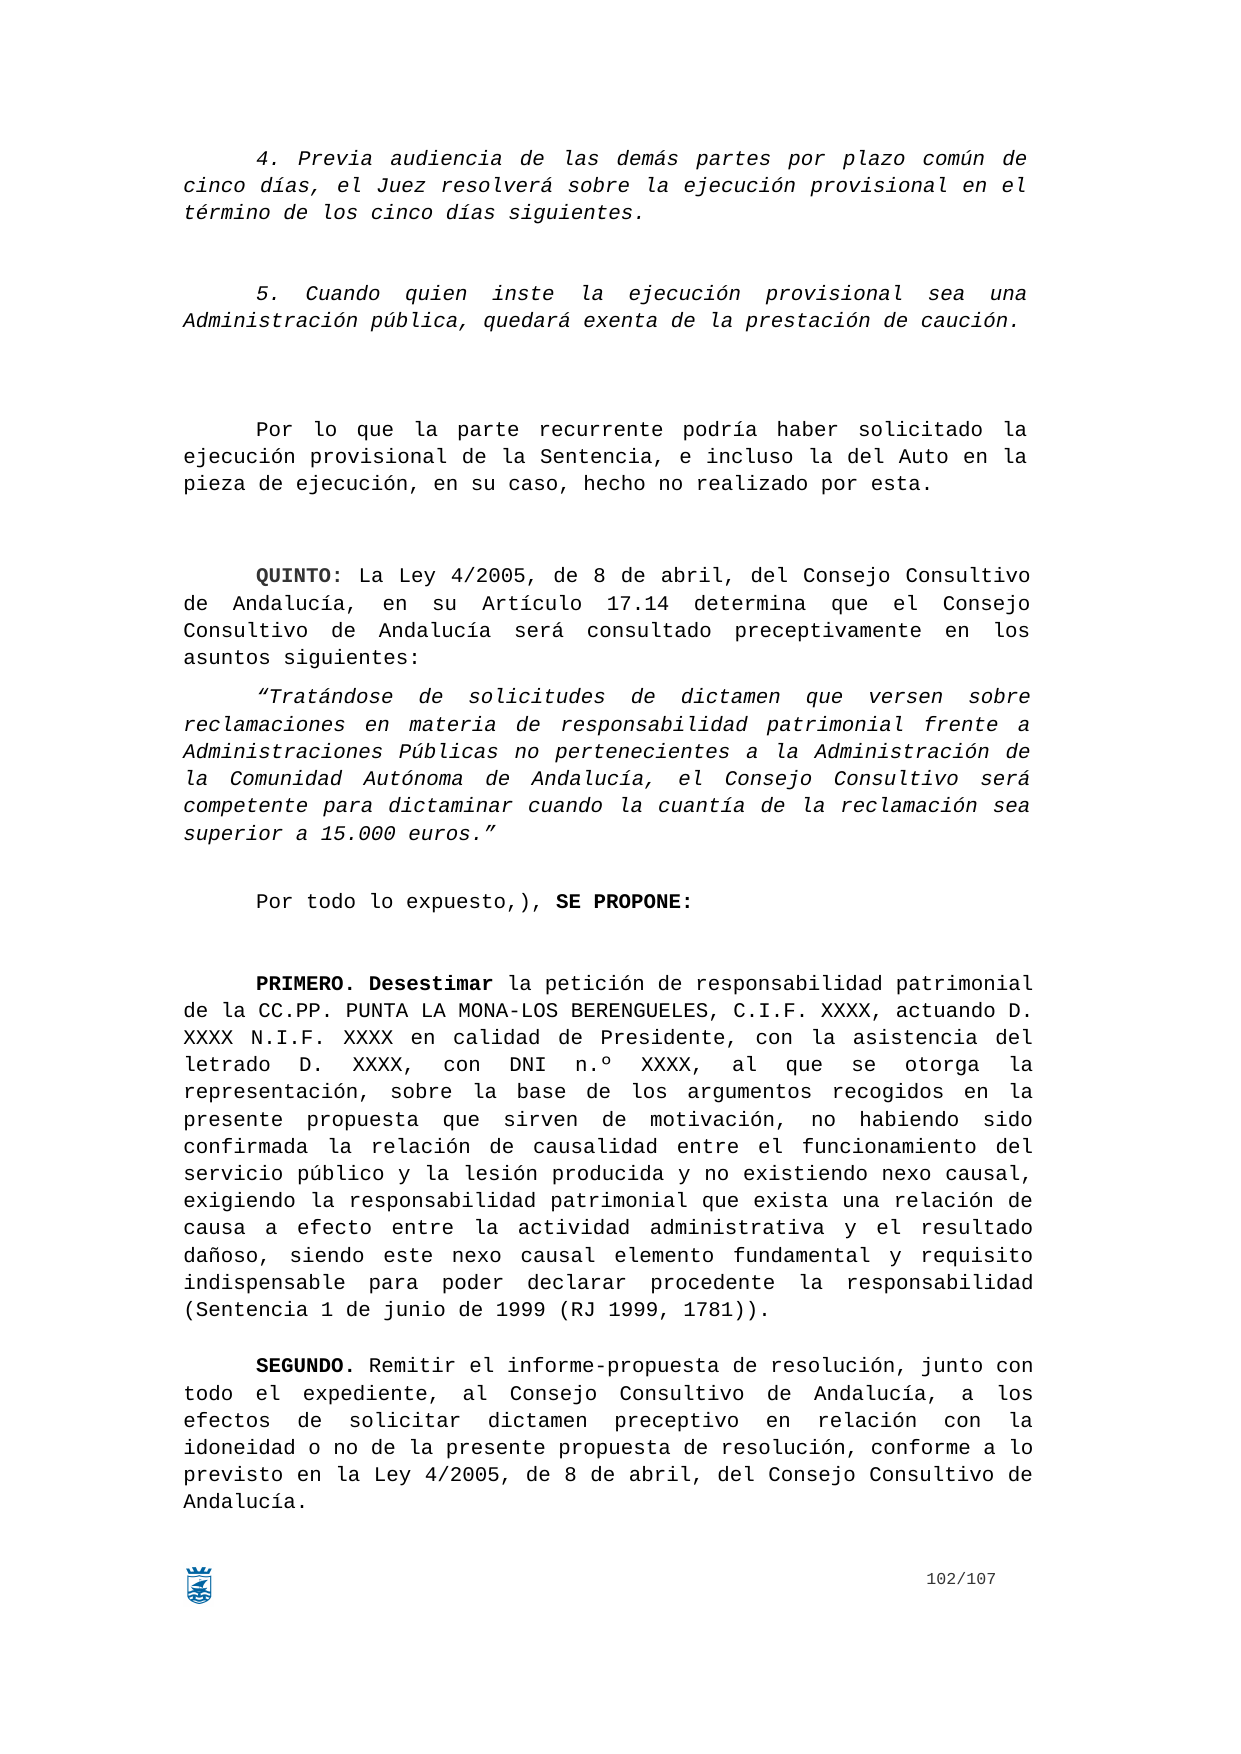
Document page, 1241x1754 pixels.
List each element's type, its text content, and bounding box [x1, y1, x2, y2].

text QUINTO: La Ley 4/2005, de 8 de abril, del Consejo Consultivo de Andalucía, en su Artículo 17.14 determina que el Consejo Consultivo de Andalucía será consultado preceptivamente en los asuntos siguientes: [183, 565, 1031, 671]
text 4. Previa audiencia de las demás partes por plazo común de cinco días, el Juez resolverá sobre la ejecución provisional en el término de los cinco días siguientes. [183, 148, 1028, 226]
text SEGUNDO. Remitir el informe-propuesta de resolución, junto con todo el expediente, al Consejo Consultivo de Andalucía, a los efectos de solicitar dictamen preceptivo en relación con la idoneidad o no de la presente propuesta de resolución, conforme a lo previsto en la Ley 4/2005, de 8 de abril, del Consejo Consultivo de Andalucía. [183, 1355, 1033, 1515]
text “Tratándose de solicitudes de dictamen que versen sobre reclamaciones en materia de responsabilidad patrimonial frente a Administraciones Públicas no pertenecientes a la Administración de la Comunidad Autónoma de Andalucía, el Consejo Consultivo será competente para dictaminar cuando la cuantía de la reclamación sea superior a 15.000 euros.” [183, 687, 1031, 846]
text PRIMERO. Desestimar la petición de responsabilidad patrimonial de la CC.PP. PUNTA LA MONA-LOS BERENGUELES, C.I.F. XXXX, actuando D. XXXX N.I.F. XXXX en calidad de Presidente, con la asistencia del letrado D. XXXX, con DNI n.º XXXX, al que se otorga la representación, sobre la base de los argumentos recogidos en la presente propuesta que sirven de motivación, no habiendo sido confirmada la relación de causalidad entre el funcionamiento del servicio público y la lesión producida y no existiendo nexo causal, exigiendo la responsabilidad patrimonial que exista una relación de causa a efecto entre la actividad administrativa y el resultado dañoso, siendo este nexo causal elemento fundamental y requisito indispensable para poder declarar procedente la responsabilidad (Sentencia 1 de junio de 1999 (RJ 1999, 1781)). [183, 973, 1033, 1323]
text 5. Cuando quien inste la ejecución provisional sea una Administración pública, quedará exenta de la prestación de caución. [183, 283, 1028, 334]
picture [183, 1562, 214, 1607]
text Por todo lo expuesto,), SE PROPONE: [183, 891, 1028, 915]
text Por lo que la parte recurrente podría haber solicitado la ejecución provisional de la Sentencia, e incluso la del Auto en la pieza de ejecución, en su caso, hecho no realizado por esta. [183, 419, 1028, 497]
